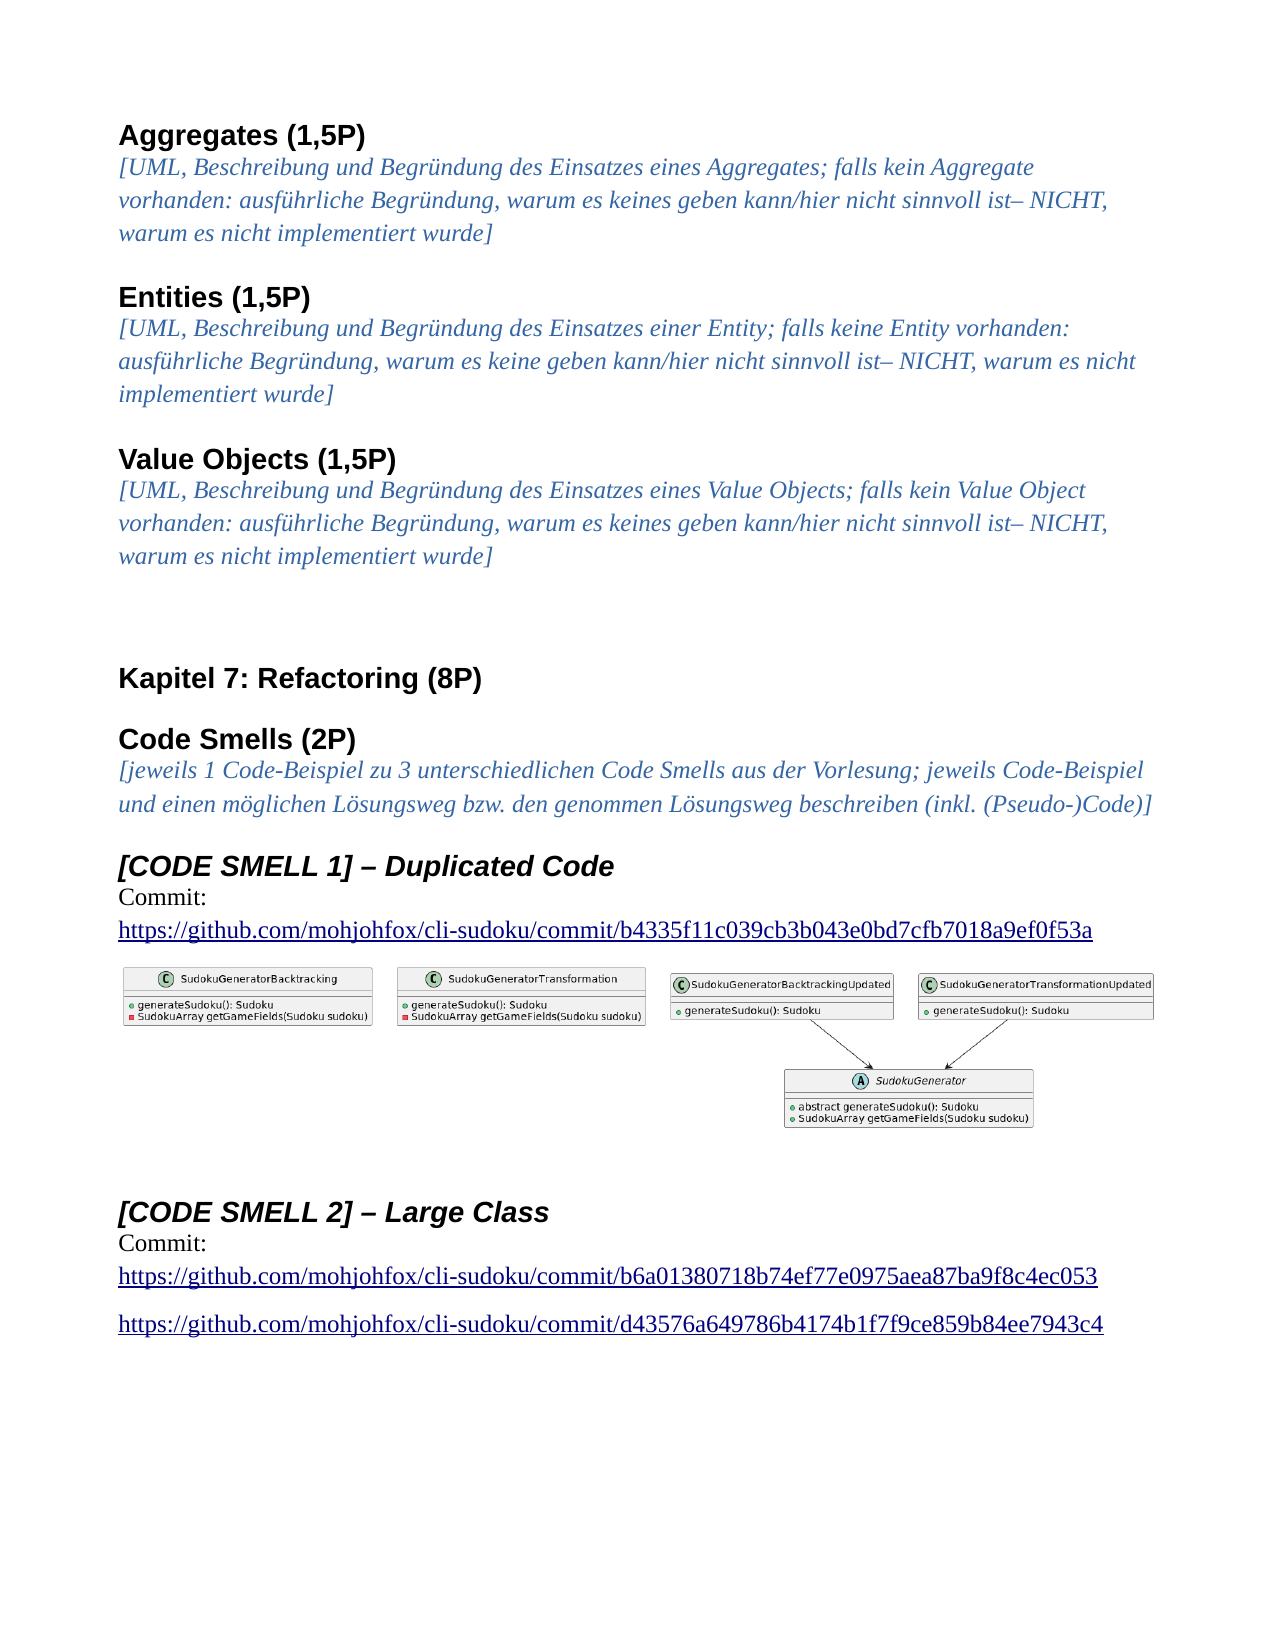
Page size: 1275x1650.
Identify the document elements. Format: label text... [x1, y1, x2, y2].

subtitle Aggregates (1,5P) [118, 118, 1157, 152]
subtitle Code Smells (2P) [118, 722, 1157, 756]
text [jeweils 1 Code-Beispiel zu 3 unterschiedlichen Code Smells aus der Vorlesung; jeweils Code-Beispiel und einen möglichen Lösungsweg bzw. den genommen Lösungsweg beschreiben (inkl. (Pseudo-)Code)] [118, 756, 1157, 817]
text [UML, Beschreibung und Begründung des Einsatzes einer Entity; falls keine Entity vorhanden: ausführliche Begründung, warum es keine geben kann/hier nicht sinnvoll ist– NICHT, warum es nicht implementiert wurde] [118, 313, 1157, 408]
text Commit: https://github.com/mohjohfox/cli-sudoku/commit/b6a01380718b74ef77e0975aea87ba9f8c4ec053 [118, 1228, 1157, 1290]
subtitle [CODE SMELL 2] – Large Class [118, 1195, 1157, 1228]
subtitle [CODE SMELL 1] – Duplicated Code [118, 849, 1157, 882]
subtitle Entities (1,5P) [118, 280, 1157, 313]
subtitle Value Objects (1,5P) [118, 442, 1157, 475]
text [UML, Beschreibung und Begründung des Einsatzes eines Value Objects; falls kein Value Object vorhanden: ausführliche Begründung, warum es keines geben kann/hier nicht sinnvoll ist– NICHT, warum es nicht implementiert wurde] [118, 475, 1157, 570]
text https://github.com/mohjohfox/cli-sudoku/commit/d43576a649786b4174b1f7f9ce859b84ee7943c4 [118, 1309, 1157, 1338]
picture [118, 962, 1157, 1131]
subtitle Kapitel 7: Refactoring (8P) [118, 661, 1157, 695]
text [UML, Beschreibung und Begründung des Einsatzes eines Aggregates; falls kein Aggregate vorhanden: ausführliche Begründung, warum es keines geben kann/hier nicht sinnvoll ist– NICHT, warum es nicht implementiert wurde] [118, 152, 1157, 246]
text Commit: https://github.com/mohjohfox/cli-sudoku/commit/b4335f11c039cb3b043e0bd7cfb7018a9ef0f53a [118, 882, 1157, 944]
